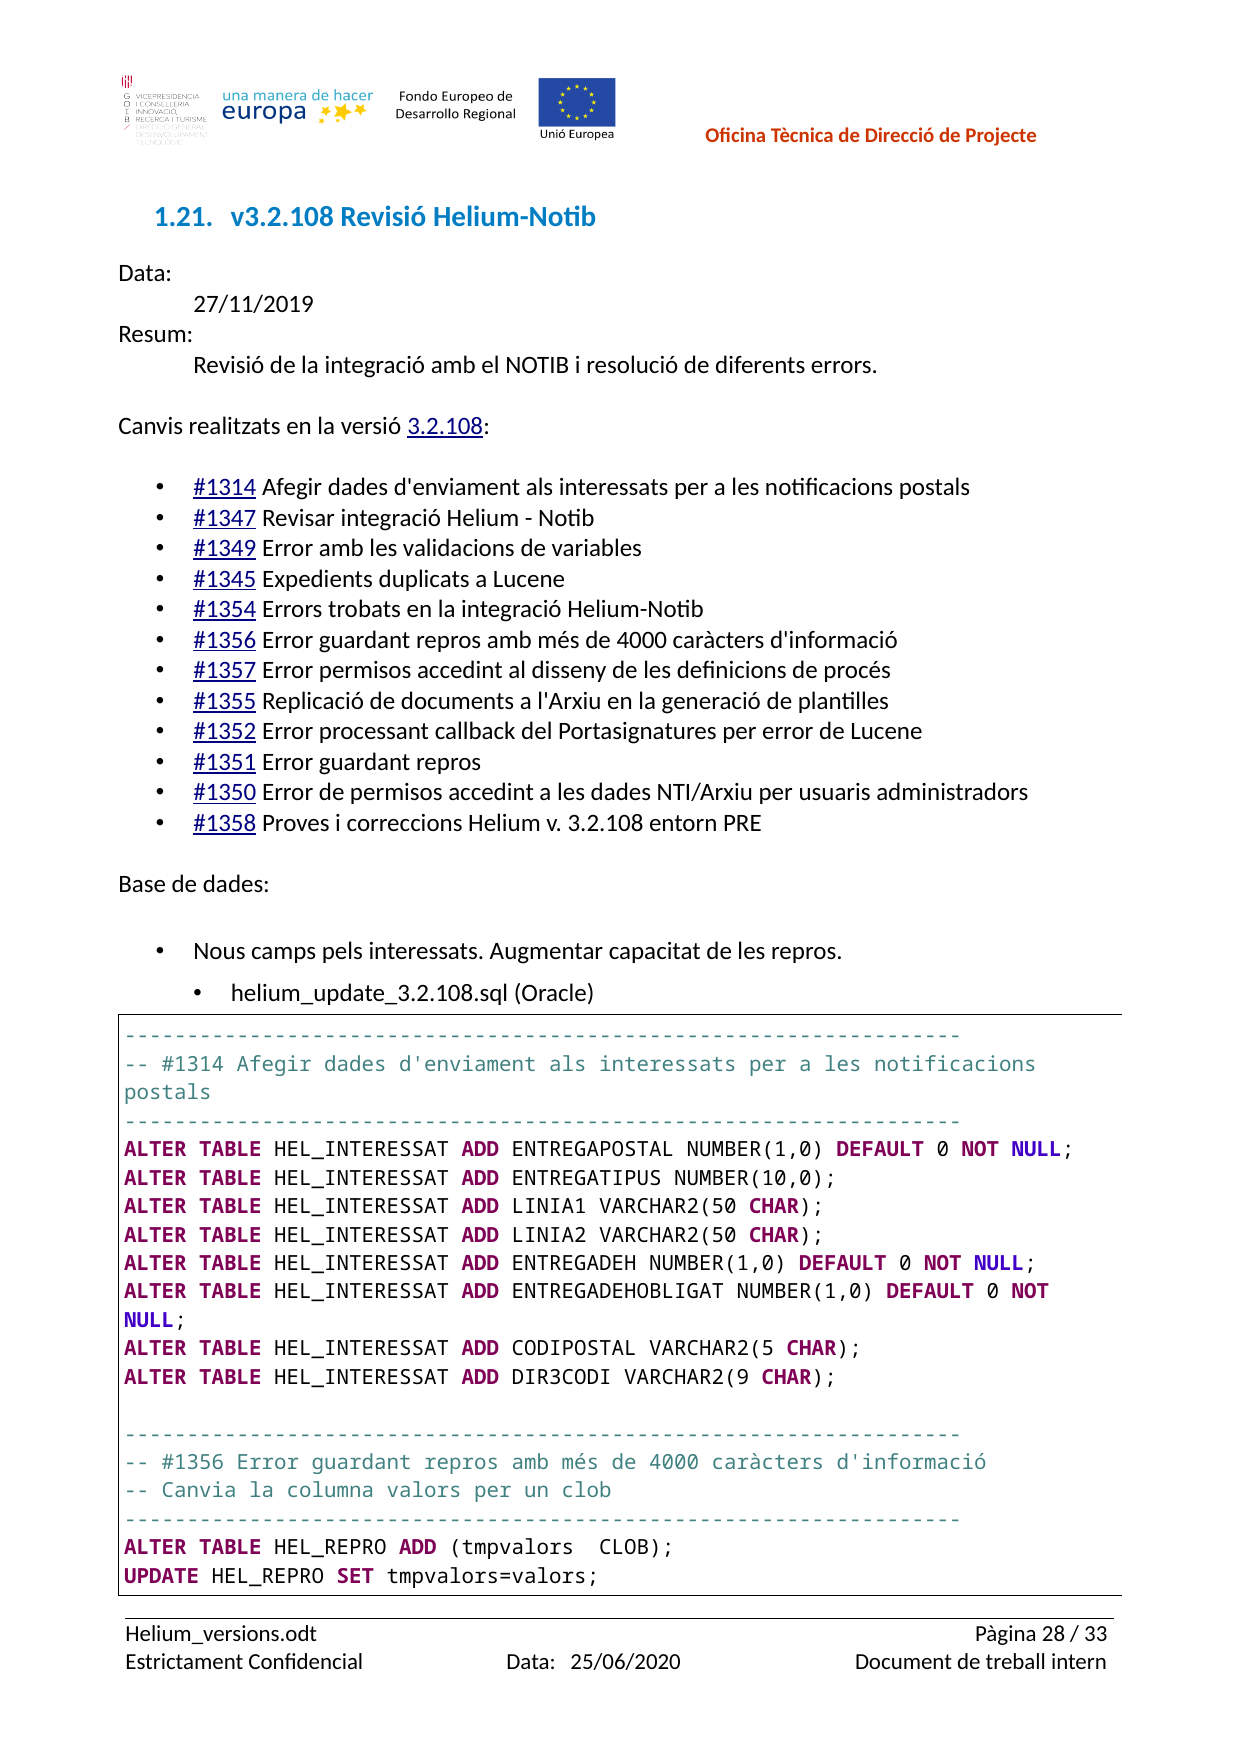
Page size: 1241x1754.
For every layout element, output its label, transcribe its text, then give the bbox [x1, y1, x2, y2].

text Data: [118, 258, 1122, 288]
text Revisió de la integració amb el NOTIB i resolució de diferents errors. [118, 349, 1122, 380]
list #1354 Errors trobats en la integració Helium-Notib [156, 593, 1122, 624]
list #1350 Error de permisos accedint a les dades NTI/Arxiu per usuaris administradors [156, 776, 1122, 807]
list #1314 Afegir dades d'enviament als interessats per a les notificacions postals [156, 471, 1122, 502]
list #1358 Proves i correccions Helium v. 3.2.108 entorn PRE [156, 807, 1122, 837]
list #1357 Error permisos accedint al disseny de les definicions de procés [156, 654, 1122, 685]
list Nous camps pels interessats. Augmentar capacitat de les repros. [156, 935, 1122, 966]
table_header ------------------------------------------------------------------- -- #1314 Afegir dades d'enviament als interessats per a les notificacions postals ------------------------------------------------------------------- ALTER TABLE HEL_INTERESSAT ADD ENTREGAPOSTAL NUMBER(1,0) DEFAULT 0 NOT NULL; ALTER TABLE HEL_INTERESSAT ADD ENTREGATIPUS NUMBER(10,0); ALTER TABLE HEL_INTERESSAT ADD LINIA1 VARCHAR2(50 CHAR); ALTER TABLE HEL_INTERESSAT ADD LINIA2 VARCHAR2(50 CHAR); ALTER TABLE HEL_INTERESSAT ADD ENTREGADEH NUMBER(1,0) DEFAULT 0 NOT NULL; ALTER TABLE HEL_INTERESSAT ADD ENTREGADEHOBLIGAT NUMBER(1,0) DEFAULT 0 NOT NULL; ALTER TABLE HEL_INTERESSAT ADD CODIPOSTAL VARCHAR2(5 CHAR); ALTER TABLE HEL_INTERESSAT ADD DIR3CODI VARCHAR2(9 CHAR); ------------------------------------------------------------------- -- #1356 Error guardant repros amb més de 4000 caràcters d'informació -- Canvia la columna valors per un clob ------------------------------------------------------------------- ALTER TABLE HEL_REPRO ADD (tmpvalors CLOB); UPDATE HEL_REPRO SET tmpvalors=valors; [119, 1015, 1122, 1595]
list #1345 Expedients duplicats a Lucene [156, 563, 1122, 593]
list #1347 Revisar integració Helium - Notib [156, 502, 1122, 532]
list #1352 Error processant callback del Portasignatures per error de Lucene [156, 715, 1122, 746]
list #1349 Error amb les validacions de variables [156, 532, 1122, 563]
list #1356 Error guardant repros amb més de 4000 caràcters d'informació [156, 624, 1122, 654]
text Base de dades: [118, 868, 1122, 898]
list #1351 Error guardant repros [156, 746, 1122, 776]
list #1355 Replicació de documents a l'Arxiu en la generació de plantilles [156, 685, 1122, 715]
text 27/11/2019 [118, 288, 1122, 319]
list helium_update_3.2.108.sql (Oracle) [193, 977, 1122, 1008]
text Canvis realitzats en la versió 3.2.108: [118, 410, 1122, 441]
subtitle v3.2.108 Revisió Helium-Notib [153, 198, 1122, 234]
picture [118, 73, 213, 147]
text Resum: [118, 319, 1122, 349]
picture [219, 73, 621, 147]
